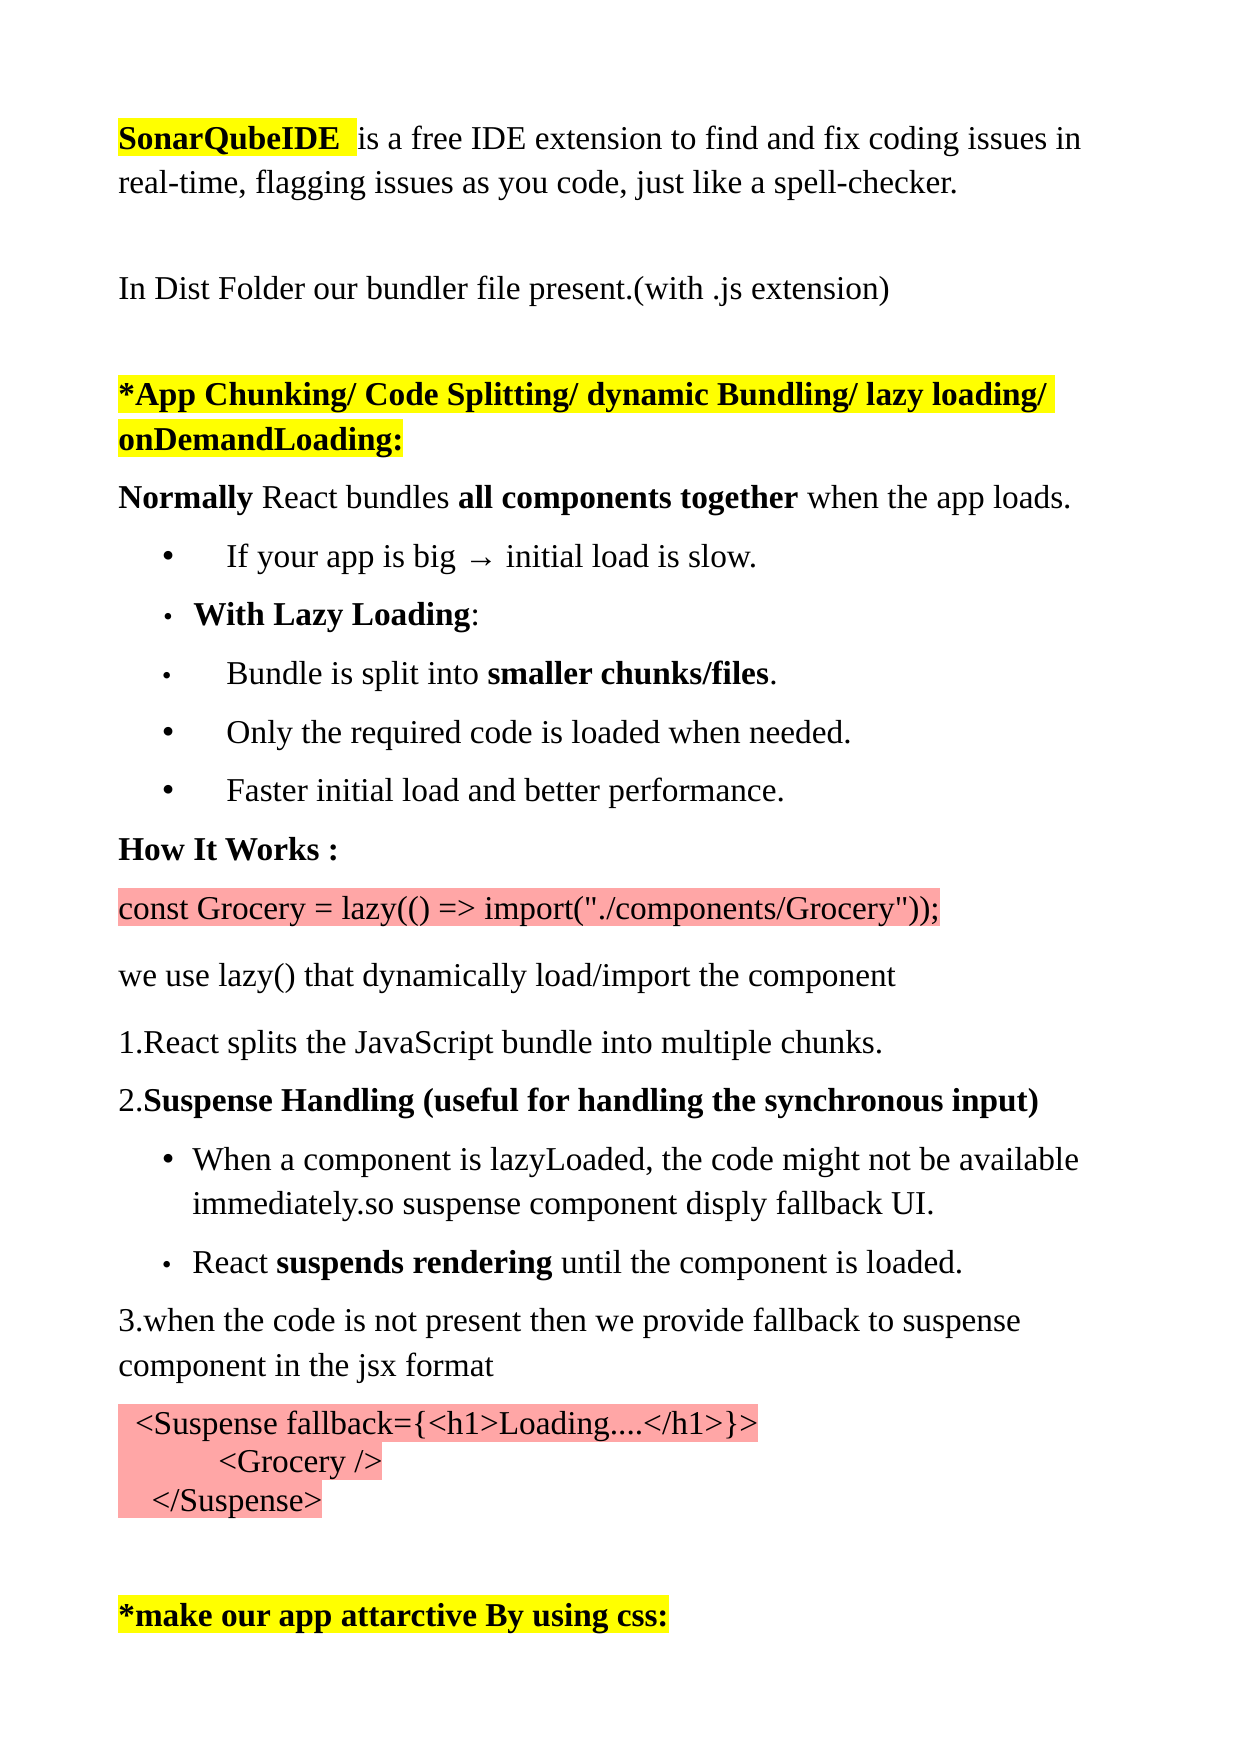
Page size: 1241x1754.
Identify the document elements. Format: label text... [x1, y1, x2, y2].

text In Dist Folder our bundler file present.(with .js extension) [118, 268, 1122, 307]
list When a component is lazyLoaded, the code might not be available immediately.so suspense component disply fallback UI. [162, 1139, 1122, 1222]
list With Lazy Loading: [164, 595, 1122, 633]
text *make our app attarctive By using css: [118, 1595, 1122, 1633]
list ✅ Faster initial load and better performance. [162, 771, 1122, 809]
text const Grocery = lazy(() => import("./components/Grocery")); [118, 888, 1122, 926]
text we use lazy() that dynamically load/import the component [118, 955, 1122, 993]
list ✅ Only the required code is loaded when needed. [162, 712, 1122, 750]
text <Suspense fallback={<h1>Loading....</h1>}> [118, 1403, 1122, 1442]
list ✅ Bundle is split into smaller chunks/files. [162, 653, 1122, 692]
text 1.React splits the JavaScript bundle into multiple chunks. [118, 1022, 1122, 1060]
text <Grocery /> [118, 1442, 1122, 1480]
text 2.Suspense Handling (useful for handling the synchronous input) [118, 1081, 1122, 1119]
text *App Chunking/ Code Splitting/ dynamic Bundling/ lazy loading/ onDemandLoading: [118, 375, 1122, 457]
text SonarQubeIDE is a free IDE extension to find and fix coding issues in real-time, flagging issues as you code, just like a spell-checker. [118, 118, 1122, 201]
list ❌ If your app is big → initial load is slow. [162, 536, 1122, 574]
text </Suspense> [118, 1480, 1122, 1518]
text 3.when the code is not present then we provide fallback to suspense component in the jsx format [118, 1301, 1122, 1383]
list React suspends rendering until the component is loaded. [162, 1242, 1122, 1280]
text How It Works : [118, 829, 1122, 868]
text Normally React bundles all components together when the app loads. [118, 477, 1122, 516]
